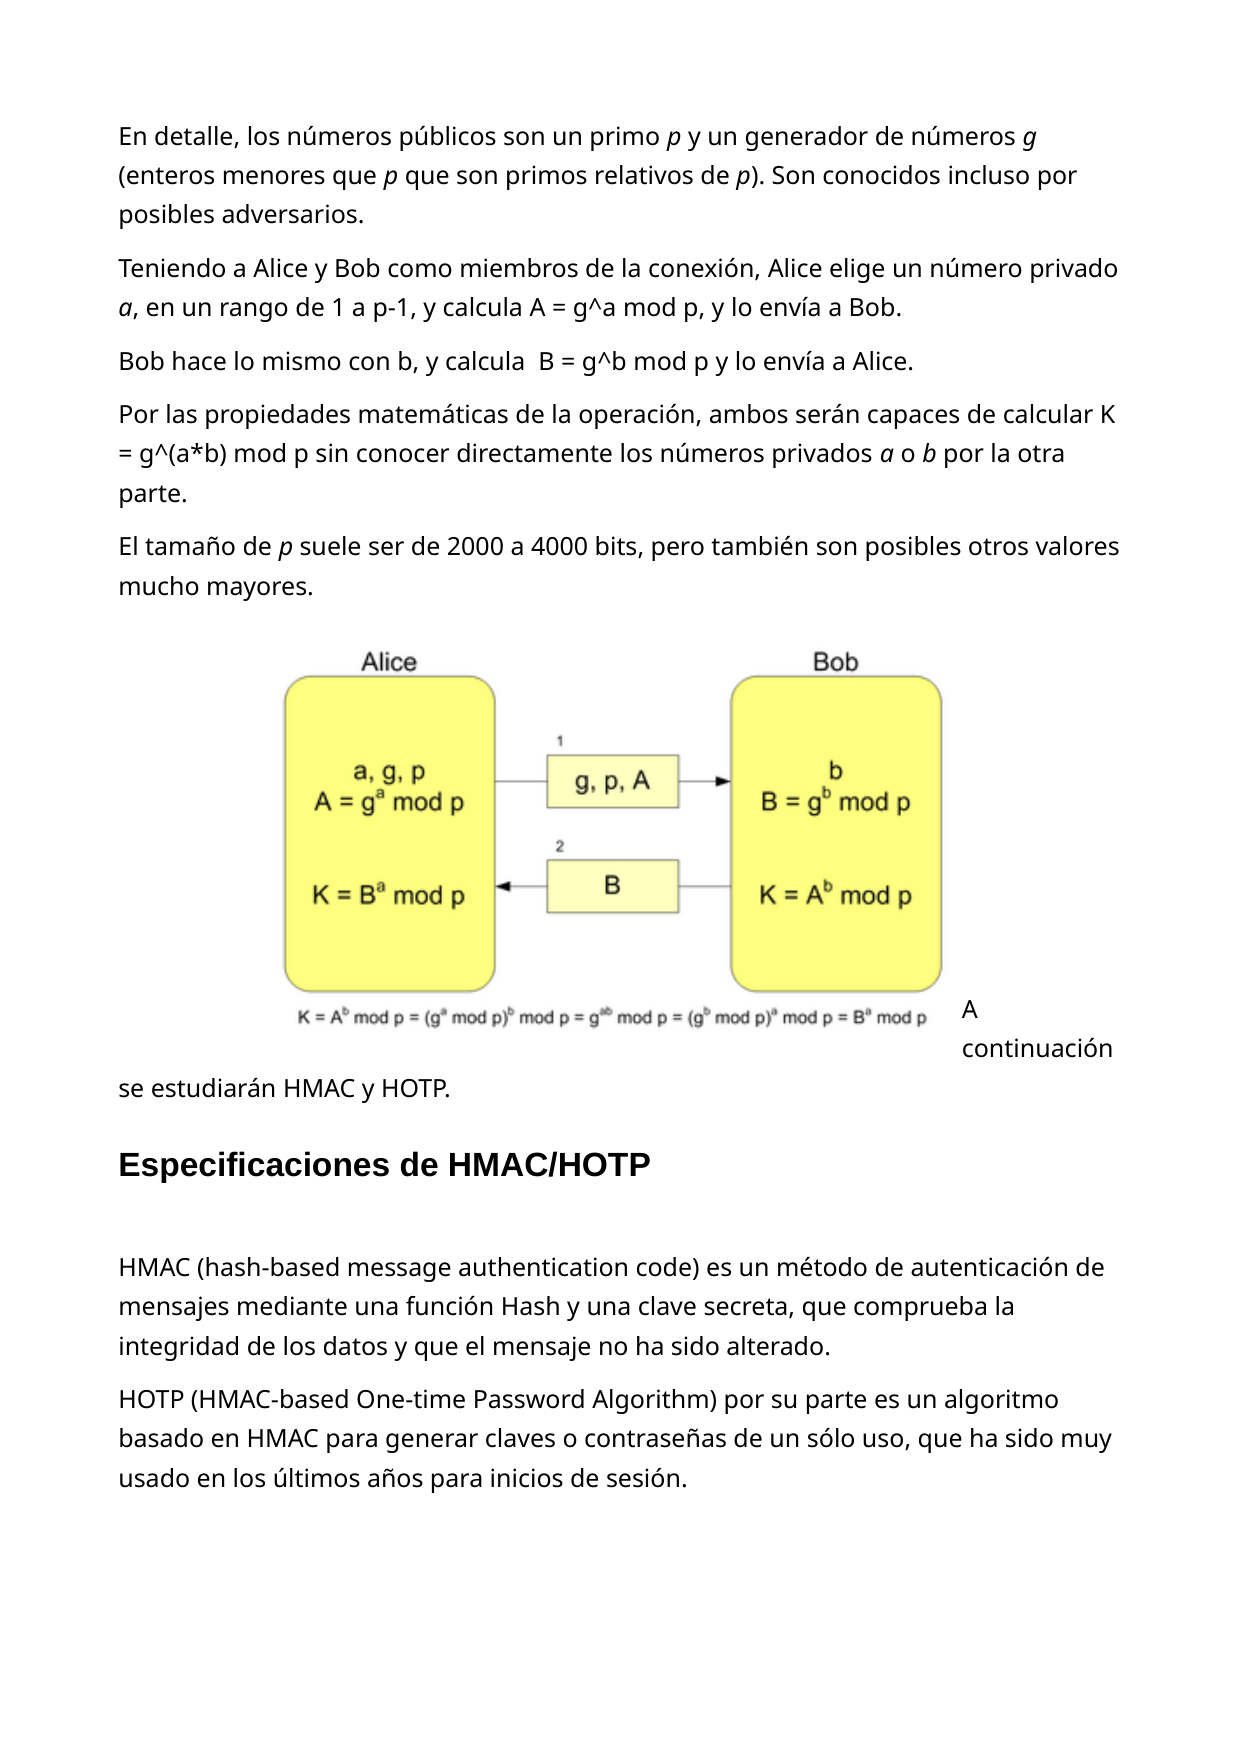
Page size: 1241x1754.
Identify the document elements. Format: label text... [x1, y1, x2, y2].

text En detalle, los números públicos son un primo p y un generador de números g (enteros menores que p que son primos relativos de p). Son conocidos incluso por posibles adversarios. [118, 118, 1122, 231]
subtitle Especificaciones de HMAC/HOTP [118, 1145, 1122, 1183]
text HMAC (hash-based message authentication code) es un método de autenticación de mensajes mediante una función Hash y una clave secreta, que comprueba la integridad de los datos y que el mensaje no ha sido alterado. [118, 1250, 1122, 1362]
text El tamaño de p suele ser de 2000 a 4000 bits, pero también son posibles otros valores mucho mayores. [118, 529, 1122, 602]
picture [264, 629, 962, 1048]
text Por las propiedades matemáticas de la operación, ambos serán capaces de calcular K = g^(a*b) mod p sin conocer directamente los números privados a o b por la otra parte. [118, 397, 1122, 509]
text HOTP (HMAC-based One-time Password Algorithm) por su parte es un algoritmo basado en HMAC para generar claves o contraseñas de un sólo uso, que ha sido muy usado en los últimos años para inicios de sesión. [118, 1382, 1122, 1494]
text Teniendo a Alice y Bob como miembros de la conexión, Alice elige un número privado a, en un rango de 1 a p-1, y calcula A = g^a mod p, y lo envía a Bob. [118, 250, 1122, 323]
text A continuación se estudiarán HMAC y HOTP. [118, 992, 1122, 1104]
text Bob hace lo mismo con b, y calcula B = g^b mod p y lo envía a Alice. [118, 343, 1122, 377]
